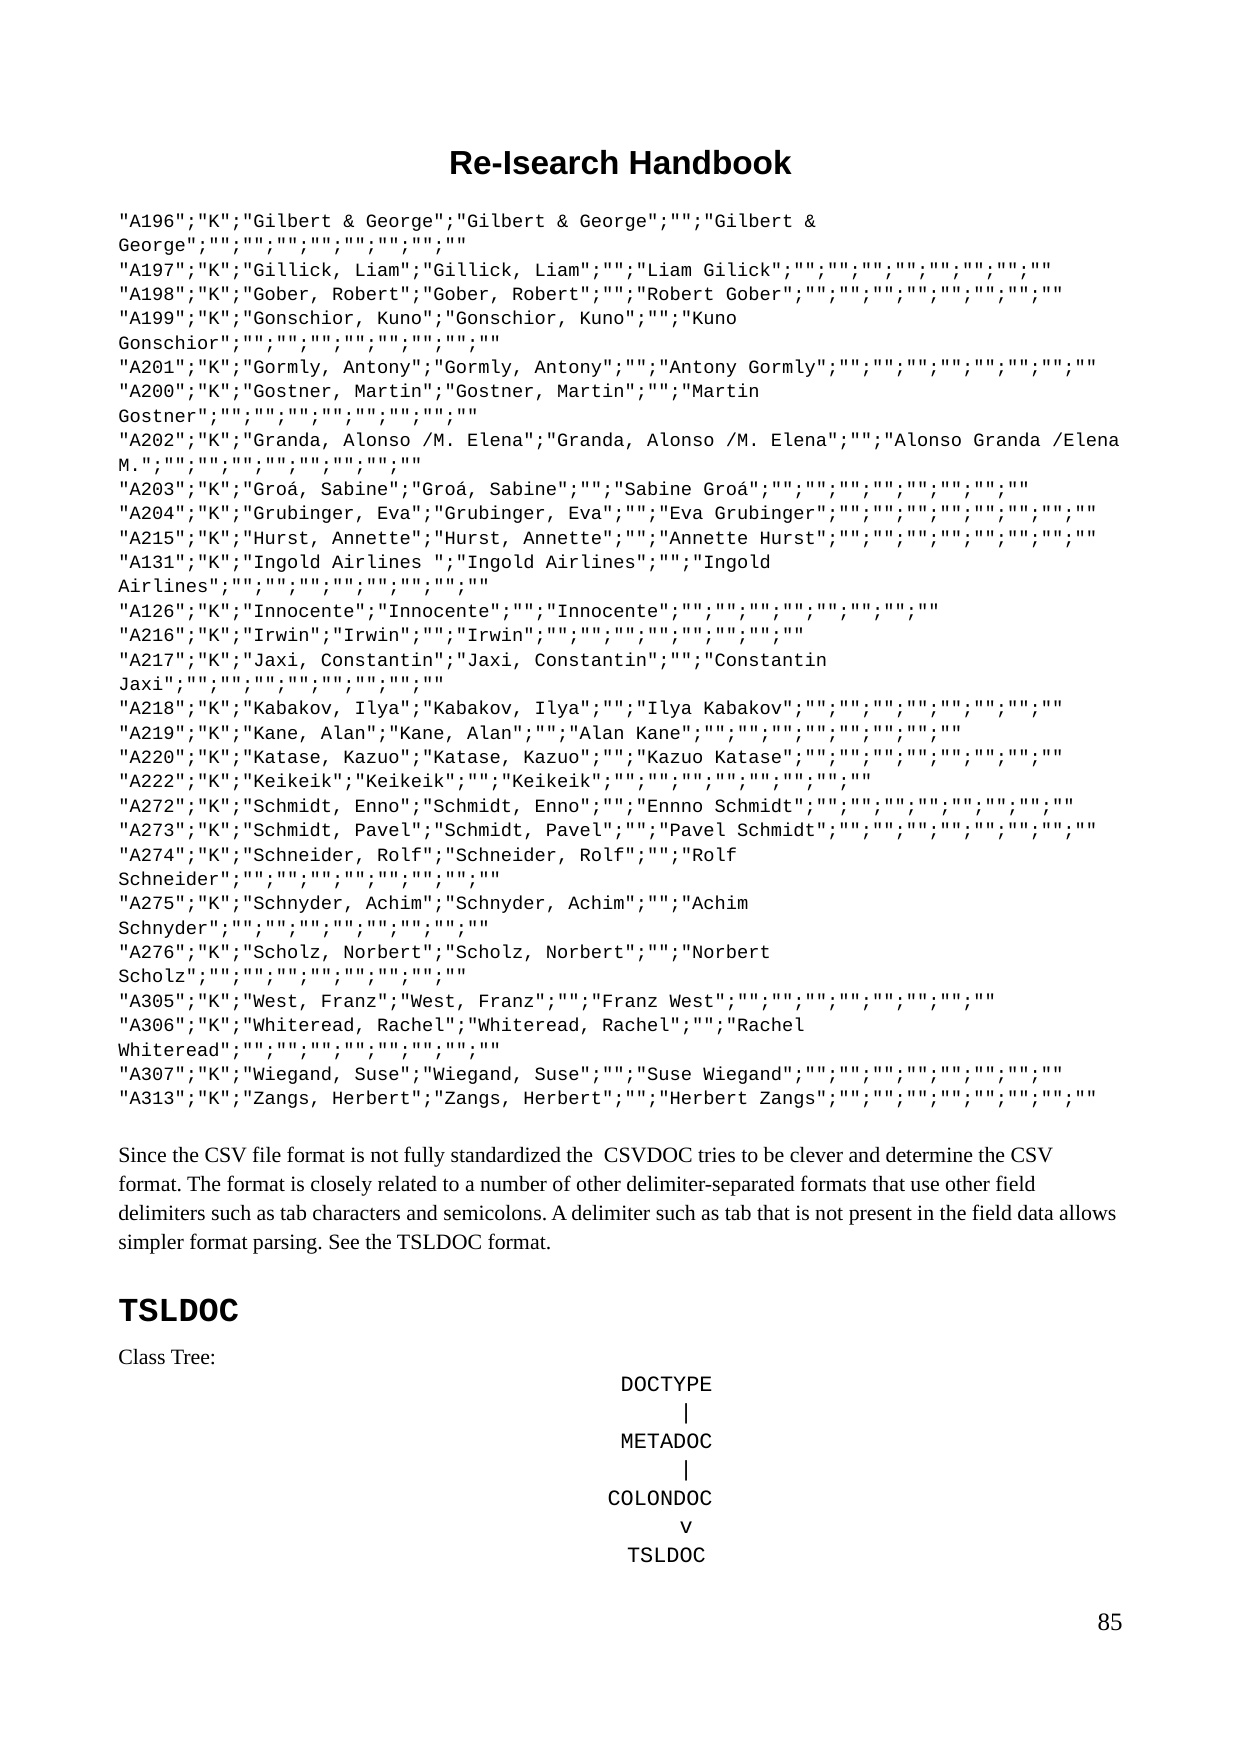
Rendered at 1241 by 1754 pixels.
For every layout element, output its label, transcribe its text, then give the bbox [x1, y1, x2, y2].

text "A306";"K";"Whiteread, Rachel";"Whiteread, Rachel";"";"Rachel Whiteread";"";"";"";"";"";"";"";"" [118, 1016, 1122, 1062]
text "A273";"K";"Schmidt, Pavel";"Schmidt, Pavel";"";"Pavel Schmidt";"";"";"";"";"";"";"";"" [118, 821, 1122, 842]
subtitle TSLDOC [118, 1294, 1122, 1332]
text "A313";"K";"Zangs, Herbert";"Zangs, Herbert";"";"Herbert Zangs";"";"";"";"";"";"";"";"" [118, 1089, 1122, 1110]
text "A199";"K";"Gonschior, Kuno";"Gonschior, Kuno";"";"Kuno Gonschior";"";"";"";"";"";"";"";"" [118, 309, 1122, 355]
text METADOC [118, 1430, 1122, 1455]
text "A126";"K";"Innocente";"Innocente";"";"Innocente";"";"";"";"";"";"";"";"" [118, 602, 1122, 623]
text "A307";"K";"Wiegand, Suse";"Wiegand, Suse";"";"Suse Wiegand";"";"";"";"";"";"";"";"" [118, 1065, 1122, 1086]
text "A216";"K";"Irwin";"Irwin";"";"Irwin";"";"";"";"";"";"";"";"" [118, 626, 1122, 647]
text "A131";"K";"Ingold Airlines ";"Ingold Airlines";"";"Ingold Airlines";"";"";"";"";"";"";"";"" [118, 553, 1122, 598]
text "A272";"K";"Schmidt, Enno";"Schmidt, Enno";"";"Ennno Schmidt";"";"";"";"";"";"";"";"" [118, 797, 1122, 818]
text "A220";"K";"Katase, Kazuo";"Katase, Kazuo";"";"Kazuo Katase";"";"";"";"";"";"";"";"" [118, 748, 1122, 769]
text v [118, 1515, 1122, 1540]
text "A215";"K";"Hurst, Annette";"Hurst, Annette";"";"Annette Hurst";"";"";"";"";"";"";"";"" [118, 528, 1122, 550]
text "A218";"K";"Kabakov, Ilya";"Kabakov, Ilya";"";"Ilya Kabakov";"";"";"";"";"";"";"";"" [118, 699, 1122, 720]
text "A219";"K";"Kane, Alan";"Kane, Alan";"";"Alan Kane";"";"";"";"";"";"";"";"" [118, 723, 1122, 745]
text "A275";"K";"Schnyder, Achim";"Schnyder, Achim";"";"Achim Schnyder";"";"";"";"";"";"";"";"" [118, 894, 1122, 940]
text TSLDOC [118, 1544, 1122, 1568]
text "A202";"K";"Granda, Alonso /M. Elena";"Granda, Alonso /M. Elena";"";"Alonso Granda /Elena M.";"";"";"";"";"";"";"";"" [118, 431, 1122, 477]
text Since the CSV file format is not fully standardized the CSVDOC tries to be clever and determine the CSV format. The format is closely related to a number of other delimiter-separated formats that use other field delimiters such as tab characters and semicolons. A delimiter such as tab that is not present in the field data allows simpler format parsing. See the TSLDOC format. [118, 1142, 1122, 1254]
text | [118, 1458, 1122, 1483]
text "A204";"K";"Grubinger, Eva";"Grubinger, Eva";"";"Eva Grubinger";"";"";"";"";"";"";"";"" [118, 504, 1122, 525]
text "A305";"K";"West, Franz";"West, Franz";"";"Franz West";"";"";"";"";"";"";"";"" [118, 992, 1122, 1013]
text Class Tree: [118, 1344, 1122, 1369]
text "A222";"K";"Keikeik";"Keikeik";"";"Keikeik";"";"";"";"";"";"";"";"" [118, 772, 1122, 793]
text "A200";"K";"Gostner, Martin";"Gostner, Martin";"";"Martin Gostner";"";"";"";"";"";"";"";"" [118, 382, 1122, 428]
text "A203";"K";"Groá, Sabine";"Groá, Sabine";"";"Sabine Groá";"";"";"";"";"";"";"";"" [118, 480, 1122, 501]
text COLONDOC [118, 1487, 1122, 1512]
text "A197";"K";"Gillick, Liam";"Gillick, Liam";"";"Liam Gilick";"";"";"";"";"";"";"";"" [118, 260, 1122, 282]
text | [118, 1402, 1122, 1426]
text "A276";"K";"Scholz, Norbert";"Scholz, Norbert";"";"Norbert Scholz";"";"";"";"";"";"";"";"" [118, 943, 1122, 988]
text "A274";"K";"Schneider, Rolf";"Schneider, Rolf";"";"Rolf Schneider";"";"";"";"";"";"";"";"" [118, 845, 1122, 891]
text "A198";"K";"Gober, Robert";"Gober, Robert";"";"Robert Gober";"";"";"";"";"";"";"";"" [118, 285, 1122, 306]
text "A201";"K";"Gormly, Antony";"Gormly, Antony";"";"Antony Gormly";"";"";"";"";"";"";"";"" [118, 358, 1122, 379]
text "A217";"K";"Jaxi, Constantin";"Jaxi, Constantin";"";"Constantin Jaxi";"";"";"";"";"";"";"";"" [118, 650, 1122, 696]
text "A196";"K";"Gilbert & George";"Gilbert & George";"";"Gilbert & George";"";"";"";"";"";"";"";"" [118, 212, 1122, 257]
text DOCTYPE [118, 1373, 1122, 1398]
